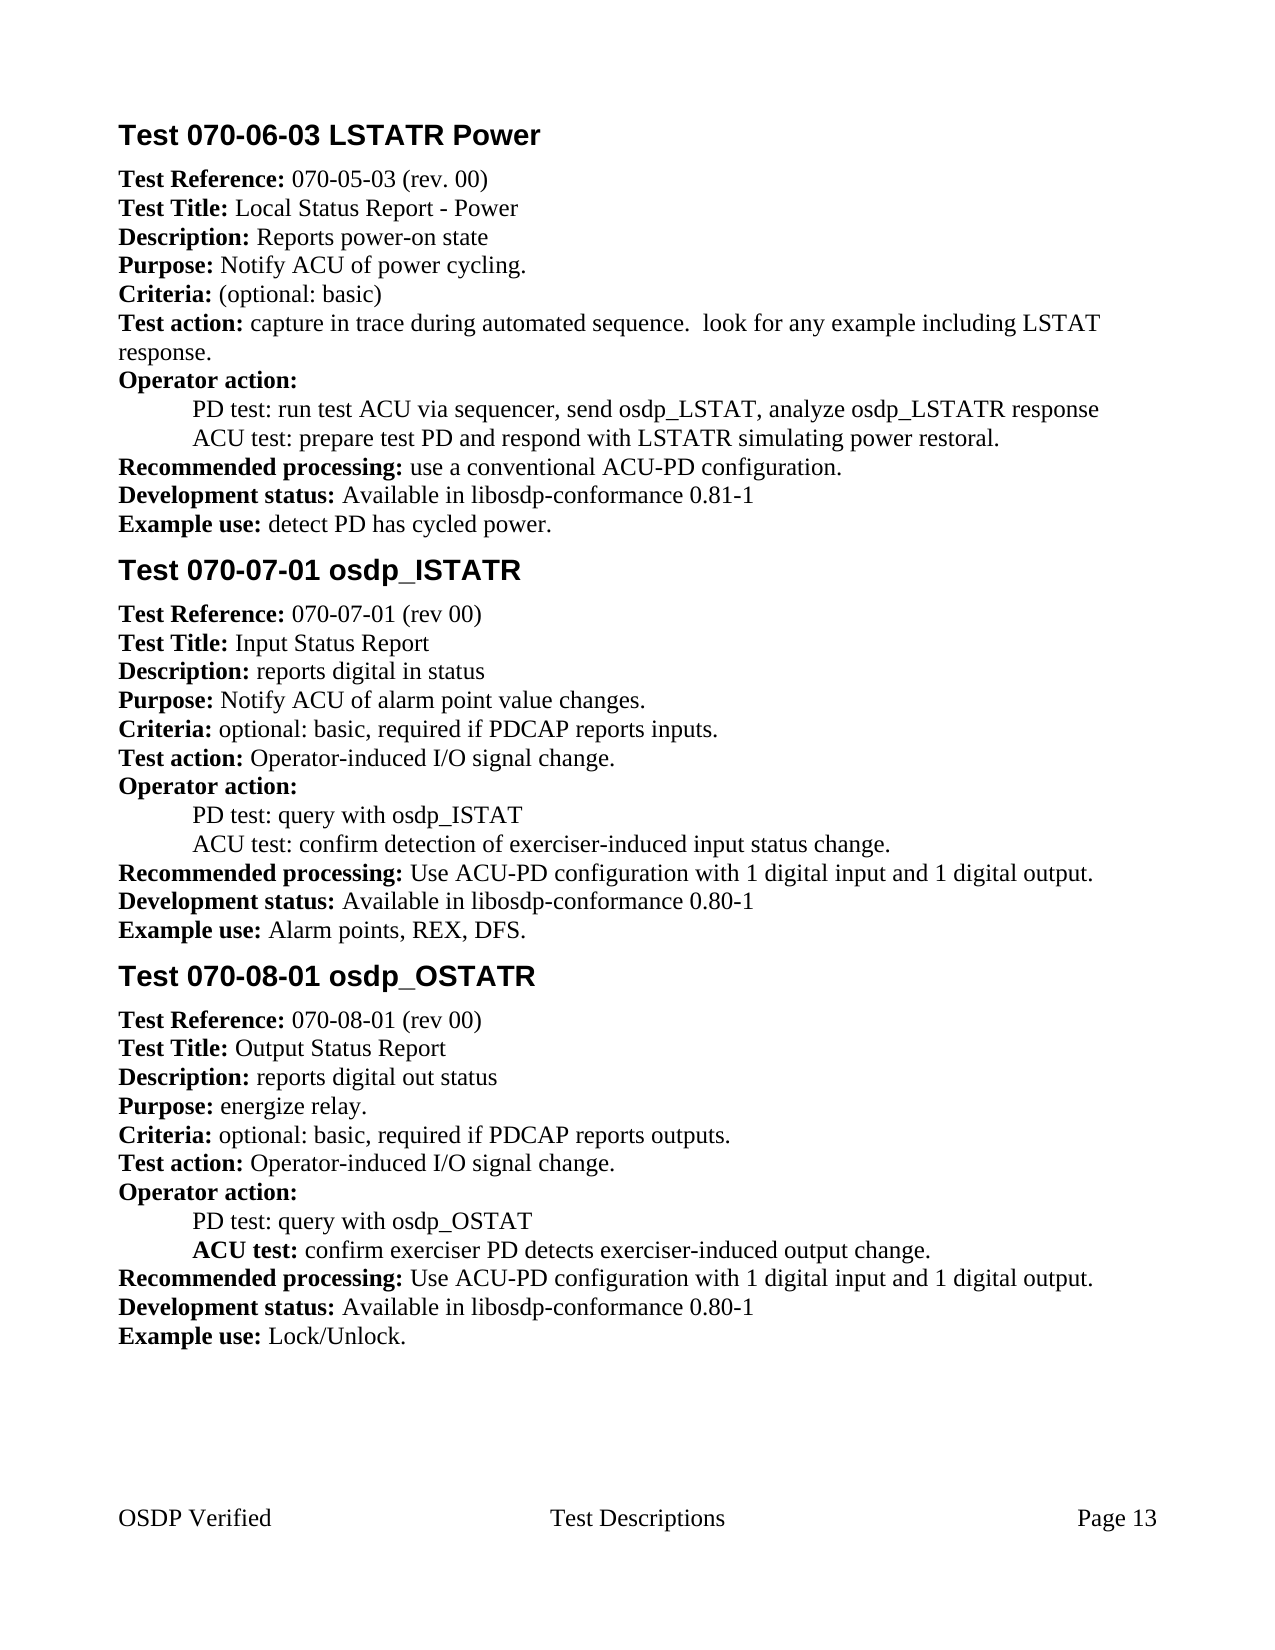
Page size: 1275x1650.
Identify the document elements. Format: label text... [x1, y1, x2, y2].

text Operator action: [118, 366, 1157, 394]
text Operator action: [118, 771, 1157, 800]
text Recommended processing: use a conventional ACU-PD configuration. [118, 452, 1157, 481]
text Test action: Operator-induced I/O signal change. [118, 743, 1157, 771]
text Development status: Available in libosdp-conformance 0.81-1 [118, 481, 1157, 509]
text Purpose: energize relay. [118, 1091, 1157, 1120]
text Purpose: Notify ACU of alarm point value changes. [118, 685, 1157, 714]
text PD test: query with osdp_ISTAT [118, 800, 1157, 829]
text Test Title: Input Status Report [118, 628, 1157, 656]
text Criteria: (optional: basic) [118, 279, 1157, 308]
text Example use: Alarm points, REX, DFS. [118, 915, 1157, 944]
text Test Title: Output Status Report [118, 1033, 1157, 1062]
text Description: reports digital in status [118, 656, 1157, 685]
text PD test: query with osdp_OSTAT [118, 1206, 1157, 1235]
text PD test: run test ACU via sequencer, send osdp_LSTAT, analyze osdp_LSTATR response [118, 394, 1157, 423]
text Test Reference: 070-07-01 (rev 00) [118, 599, 1157, 628]
text Operator action: [118, 1177, 1157, 1206]
text Description: Reports power-on state [118, 222, 1157, 251]
text Description: reports digital out status [118, 1062, 1157, 1091]
text ACU test: prepare test PD and respond with LSTATR simulating power restoral. [192, 423, 1157, 452]
subtitle Test 070-06-03 LSTATR Power [118, 118, 1157, 152]
text Criteria: optional: basic, required if PDCAP reports outputs. [118, 1120, 1157, 1148]
subtitle Test 070-07-01 osdp_ISTATR [118, 553, 1157, 586]
text Recommended processing: Use ACU-PD configuration with 1 digital input and 1 digital output. [118, 1263, 1157, 1292]
text Recommended processing: Use ACU-PD configuration with 1 digital input and 1 digital output. [118, 858, 1157, 886]
text Test Reference: 070-08-01 (rev 00) [118, 1005, 1157, 1033]
text ACU test: confirm detection of exerciser-induced input status change. [118, 829, 1157, 858]
subtitle Test 070-08-01 osdp_OSTATR [118, 958, 1157, 992]
text Example use: Lock/Unlock. [118, 1321, 1157, 1350]
text Development status: Available in libosdp-conformance 0.80-1 [118, 886, 1157, 915]
text Example use: detect PD has cycled power. [118, 509, 1157, 538]
text Purpose: Notify ACU of power cycling. [118, 251, 1157, 279]
text Test Reference: 070-05-03 (rev. 00) [118, 164, 1157, 193]
text Development status: Available in libosdp-conformance 0.80-1 [118, 1292, 1157, 1321]
text ACU test: confirm exerciser PD detects exerciser-induced output change. [118, 1235, 1157, 1263]
text Test action: Operator-induced I/O signal change. [118, 1148, 1157, 1177]
text Test Title: Local Status Report - Power [118, 193, 1157, 222]
text Criteria: optional: basic, required if PDCAP reports inputs. [118, 714, 1157, 743]
text Test action: capture in trace during automated sequence. look for any example including LSTAT response. [118, 308, 1157, 366]
